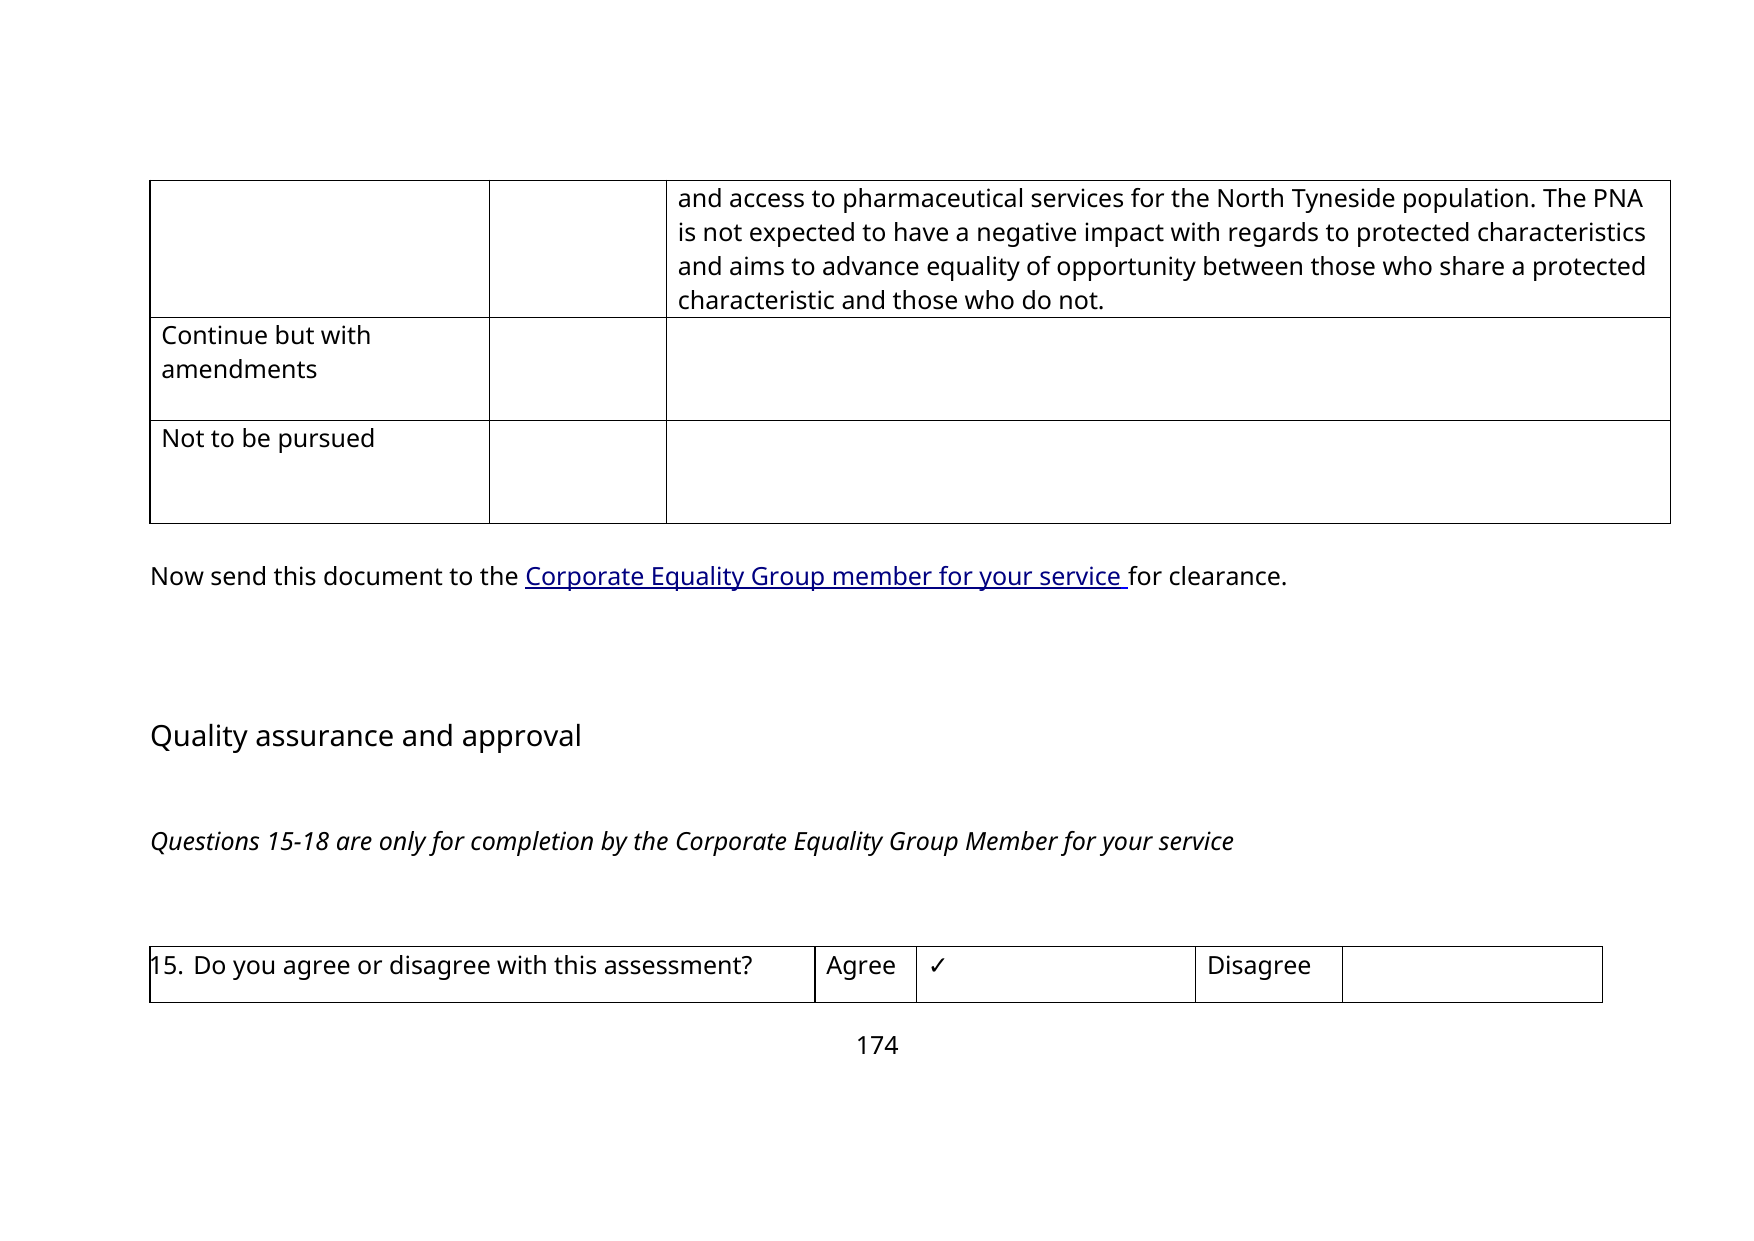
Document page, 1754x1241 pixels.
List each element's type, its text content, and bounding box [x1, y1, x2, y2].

list Now send this document to the Corporate Equality Group member for your service for clearance. [150, 558, 1604, 592]
table_cell [667, 421, 1670, 523]
table_cell [490, 318, 666, 420]
list Questions 15-18 are only for completion by the Corporate Equality Group Member for your service [150, 823, 1604, 857]
text Quality assurance and approval [150, 715, 1604, 755]
table_header Disagree [1196, 947, 1342, 1002]
table_cell Continue but with amendments [151, 318, 489, 420]
table_cell [151, 181, 489, 317]
table_cell Not to be pursued [151, 421, 489, 523]
table_cell [667, 318, 1670, 420]
table_cell [490, 421, 666, 523]
table_cell [490, 181, 666, 317]
table_header Do you agree or disagree with this assessment? [151, 947, 814, 1002]
table_header [1343, 947, 1602, 1002]
table_header ✓ [917, 947, 1195, 1002]
table_header Agree [816, 947, 916, 1002]
table_cell and access to pharmaceutical services for the North Tyneside population. The PNA is not expected to have a negative impact with regards to protected characteristics and aims to advance equality of opportunity between those who share a protected characteristic and those who do not. [667, 181, 1670, 317]
